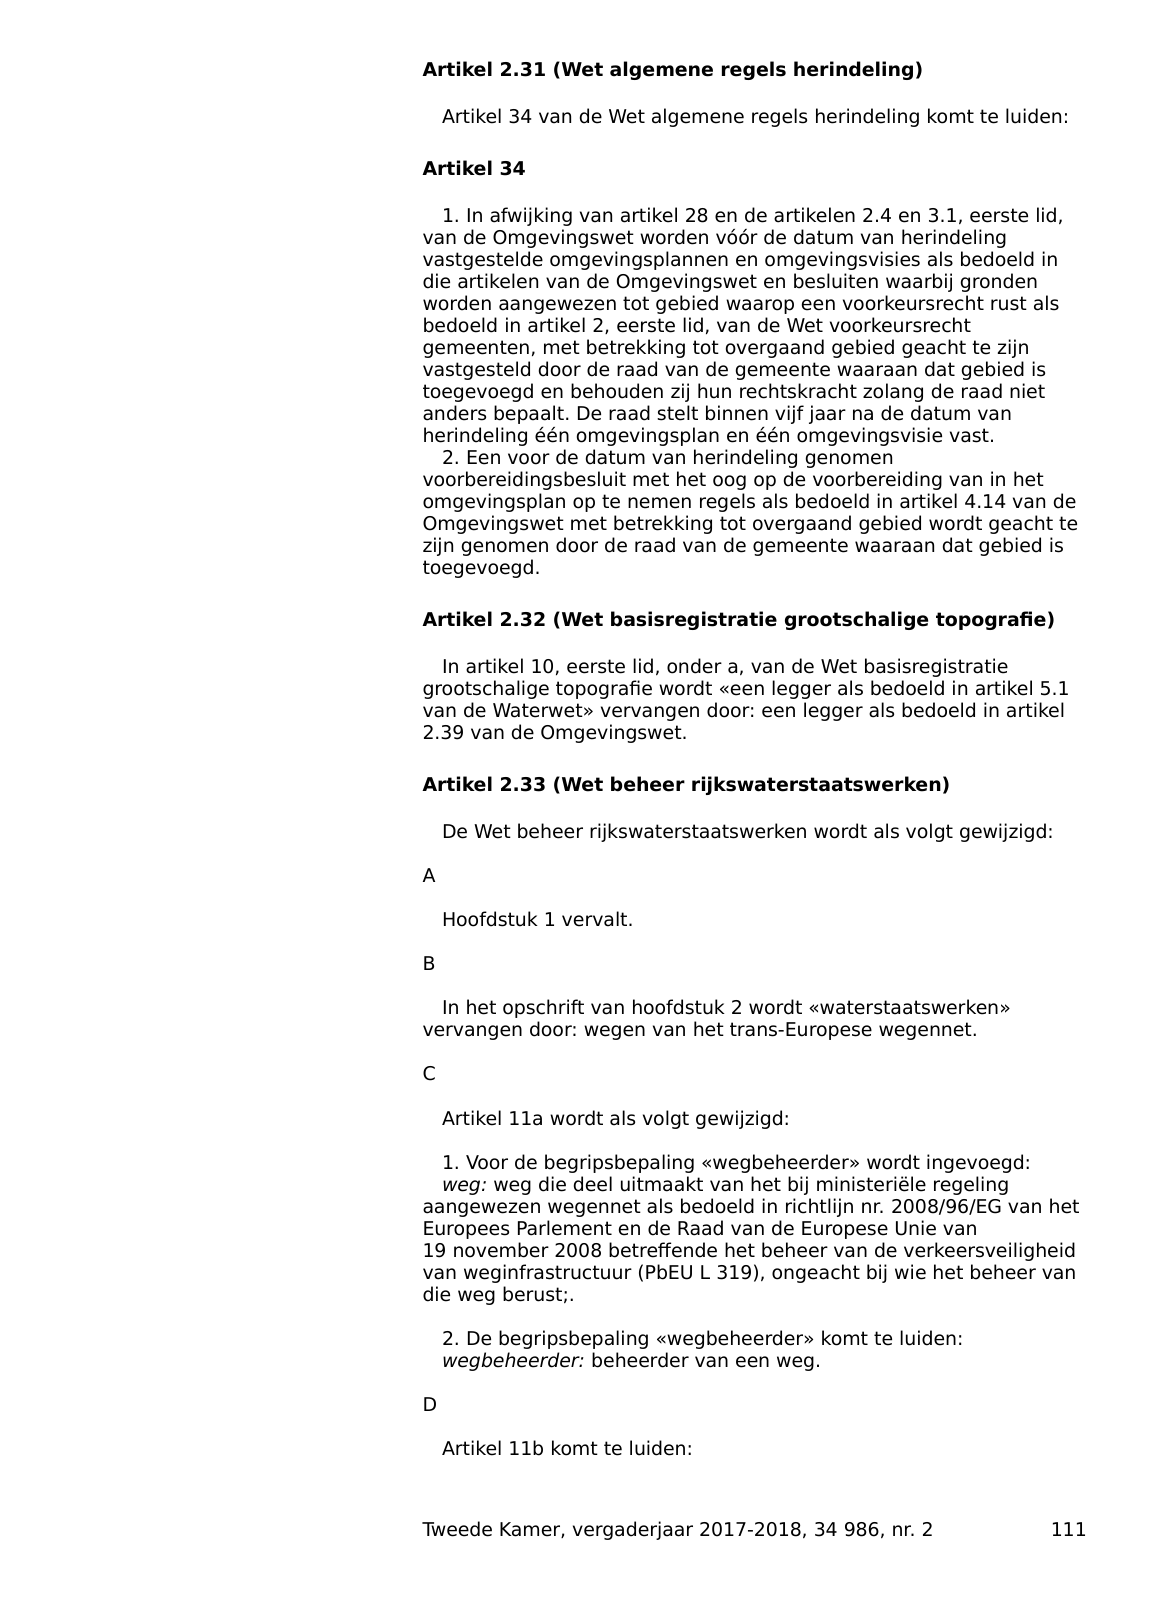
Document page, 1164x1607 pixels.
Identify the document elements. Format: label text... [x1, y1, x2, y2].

text 1. Voor de begripsbepaling «wegbeheerder» wordt ingevoegd: [422, 1152, 1087, 1174]
text C [422, 1063, 1087, 1085]
text 1. In afwijking van artikel 28 en de artikelen 2.4 en 3.1, eerste lid, van de Omgevingswet worden vóór de datum van herindeling vastgestelde omgevingsplannen en omgevingsvisies als bedoeld in die artikelen van de Omgevingswet en besluiten waarbij gronden worden aangewezen tot gebied waarop een voorkeursrecht rust als bedoeld in artikel 2, eerste lid, van de Wet voorkeursrecht gemeenten, met betrekking tot overgaand gebied geacht te zijn vastgesteld door de raad van de gemeente waaraan dat gebied is toegevoegd en behouden zij hun rechtskracht zolang de raad niet anders bepaalt. De raad stelt binnen vijf jaar na de datum van herindeling één omgevingsplan en één omgevingsvisie vast. [422, 205, 1087, 447]
subtitle Artikel 34 [422, 158, 1087, 180]
text De Wet beheer rijkswaterstaatswerken wordt als volgt gewijzigd: [422, 821, 1087, 842]
text D [422, 1394, 1087, 1416]
subtitle Artikel 2.32 (Wet basisregistratie grootschalige topografie) [422, 609, 1087, 631]
text A [422, 865, 1087, 887]
text weg: weg die deel uitmaakt van het bij ministeriële regeling aangewezen wegennet als bedoeld in richtlijn nr. 2008/96/EG van het Europees Parlement en de Raad van de Europese Unie van 19 november 2008 betreffende het beheer van de verkeersveiligheid van weginfrastructuur (PbEU L 319), ongeacht bij wie het beheer van die weg berust;. [422, 1174, 1087, 1306]
text Artikel 11a wordt als volgt gewijzigd: [422, 1107, 1087, 1129]
subtitle Artikel 2.31 (Wet algemene regels herindeling) [422, 59, 1087, 81]
text B [422, 953, 1087, 975]
subtitle Artikel 2.33 (Wet beheer rijkswaterstaatswerken) [422, 773, 1087, 796]
text wegbeheerder: beheerder van een weg. [422, 1350, 1087, 1372]
text 2. Een voor de datum van herindeling genomen voorbereidingsbesluit met het oog op de voorbereiding van in het omgevingsplan op te nemen regels als bedoeld in artikel 4.14 van de Omgevingswet met betrekking tot overgaand gebied wordt geacht te zijn genomen door de raad van de gemeente waaraan dat gebied is toegevoegd. [422, 447, 1087, 579]
text Artikel 11b komt te luiden: [422, 1438, 1087, 1460]
text 2. De begripsbepaling «wegbeheerder» komt te luiden: [422, 1328, 1087, 1350]
text Artikel 34 van de Wet algemene regels herindeling komt te luiden: [422, 106, 1087, 128]
text In artikel 10, eerste lid, onder a, van de Wet basisregistratie grootschalige topografie wordt «een legger als bedoeld in artikel 5.1 van de Waterwet» vervangen door: een legger als bedoeld in artikel 2.39 van de Omgevingswet. [422, 656, 1087, 743]
text In het opschrift van hoofdstuk 2 wordt «waterstaatswerken» vervangen door: wegen van het trans-Europese wegennet. [422, 997, 1087, 1041]
text Hoofdstuk 1 vervalt. [422, 909, 1087, 931]
